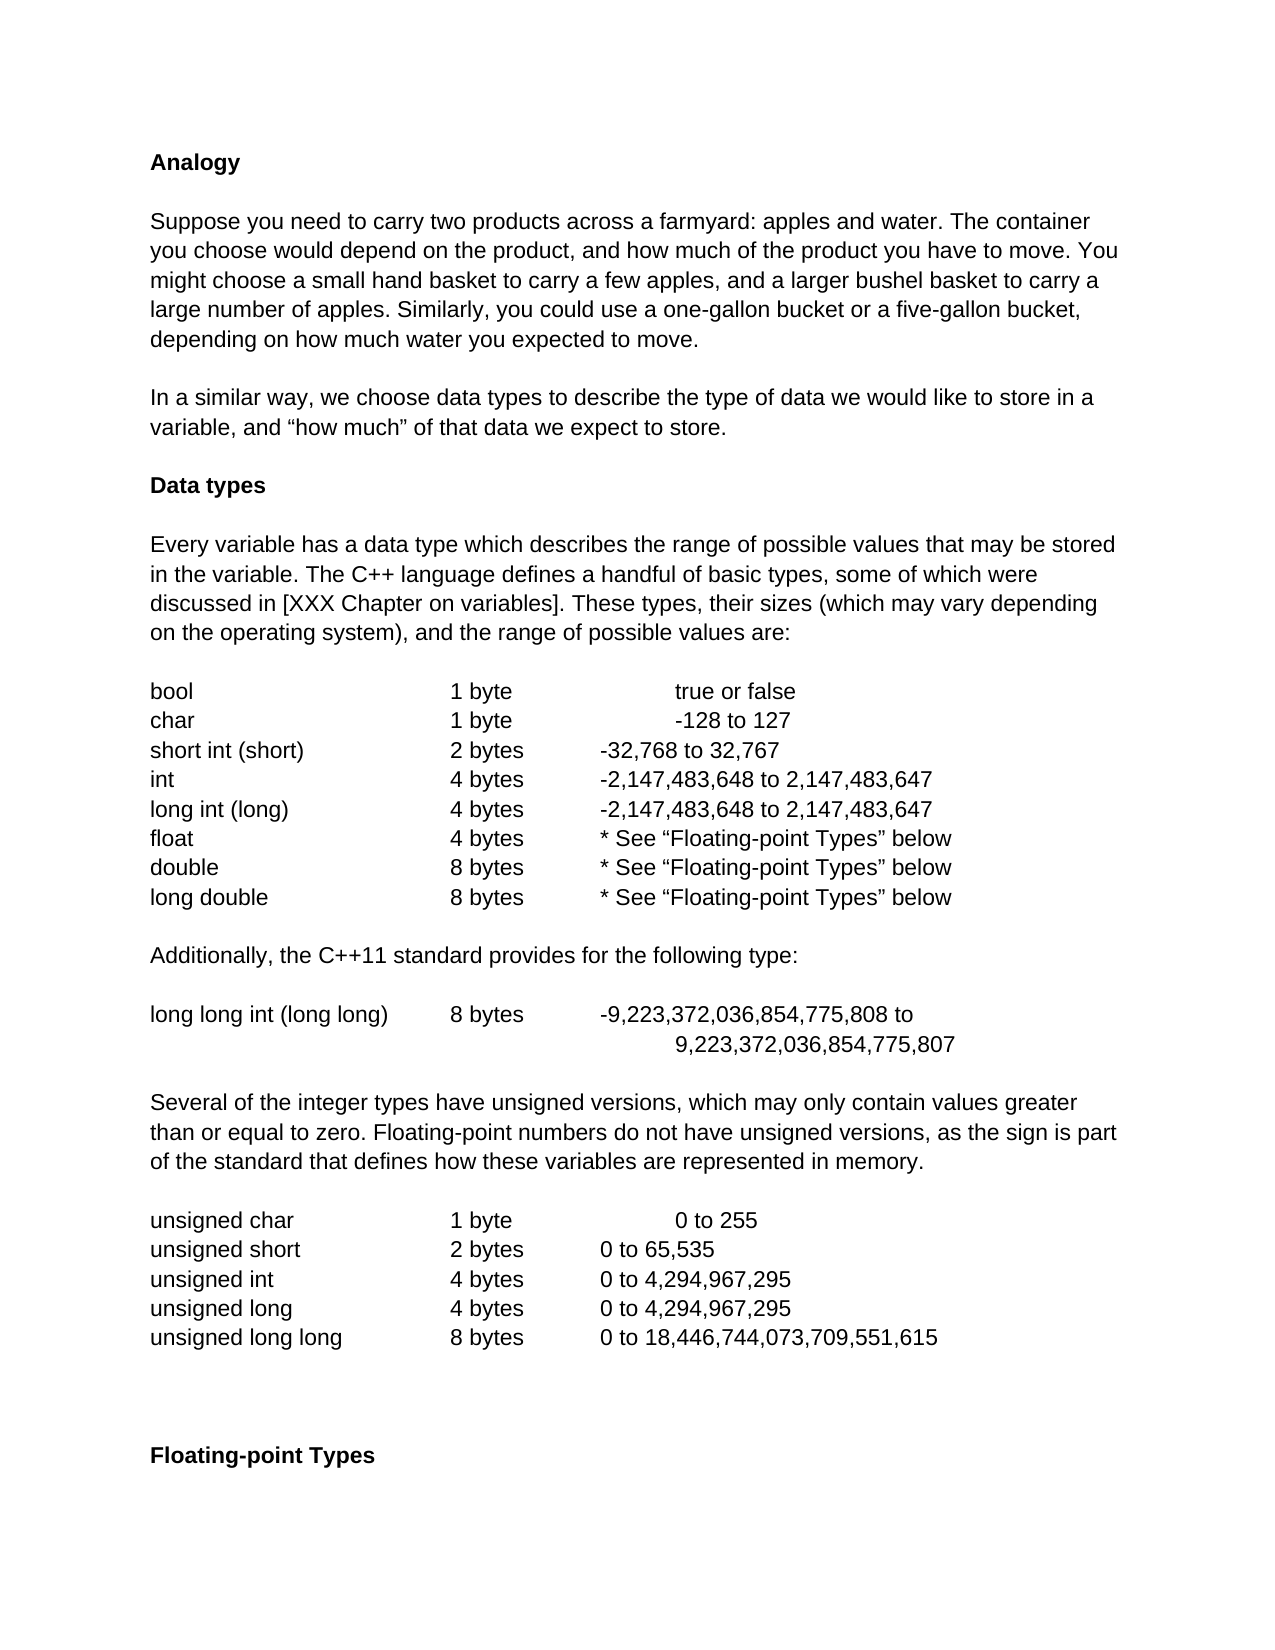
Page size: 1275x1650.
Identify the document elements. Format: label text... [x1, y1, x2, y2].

text In a similar way, we choose data types to describe the type of data we would like to store in a variable, and “how much” of that data we expect to store. [150, 385, 1125, 440]
text bool 1 byte true or false [150, 679, 1125, 704]
text 9,223,372,036,854,775,807 [675, 1031, 1125, 1057]
text Several of the integer types have unsigned versions, which may only contain values greater than or equal to zero. Floating-point numbers do not have unsigned versions, as the sign is part of the standard that defines how these variables are represented in memory. [150, 1090, 1125, 1174]
text long long int (long long) 8 bytes -9,223,372,036,854,775,808 to [150, 1002, 1125, 1027]
text long int (long) 4 bytes -2,147,483,648 to 2,147,483,647 [150, 796, 1125, 822]
text unsigned long 4 bytes 0 to 4,294,967,295 [150, 1296, 1125, 1321]
text Data types [150, 473, 1125, 499]
text unsigned long long 8 bytes 0 to 18,446,744,073,709,551,615 [150, 1325, 1125, 1351]
text unsigned short 2 bytes 0 to 65,535 [150, 1237, 1125, 1262]
text unsigned char 1 byte 0 to 255 [150, 1207, 1125, 1233]
text Suppose you need to carry two products across a farmyard: apples and water. The container you choose would depend on the product, and how much of the product you have to move. You might choose a small hand basket to carry a few apples, and a larger bushel basket to carry a large number of apples. Similarly, you could use a one-gallon bucket or a five-gallon bucket, depending on how much water you expected to move. [150, 209, 1125, 352]
text int 4 bytes -2,147,483,648 to 2,147,483,647 [150, 767, 1125, 792]
text float 4 bytes * See “Floating-point Types” below [150, 826, 1125, 851]
text long double 8 bytes * See “Floating-point Types” below [150, 884, 1125, 910]
text Additionally, the C++11 standard provides for the following type: [150, 943, 1125, 969]
text unsigned int 4 bytes 0 to 4,294,967,295 [150, 1266, 1125, 1292]
text Analogy [150, 150, 1125, 176]
text char 1 byte -128 to 127 [150, 708, 1125, 734]
text double 8 bytes * See “Floating-point Types” below [150, 855, 1125, 881]
text Floating-point Types [150, 1442, 1125, 1468]
text Every variable has a data type which describes the range of possible values that may be stored in the variable. The C++ language defines a handful of basic types, some of which were discussed in [XXX Chapter on variables]. These types, their sizes (which may vary depending on the operating system), and the range of possible values are: [150, 532, 1125, 646]
text short int (short) 2 bytes -32,768 to 32,767 [150, 737, 1125, 763]
